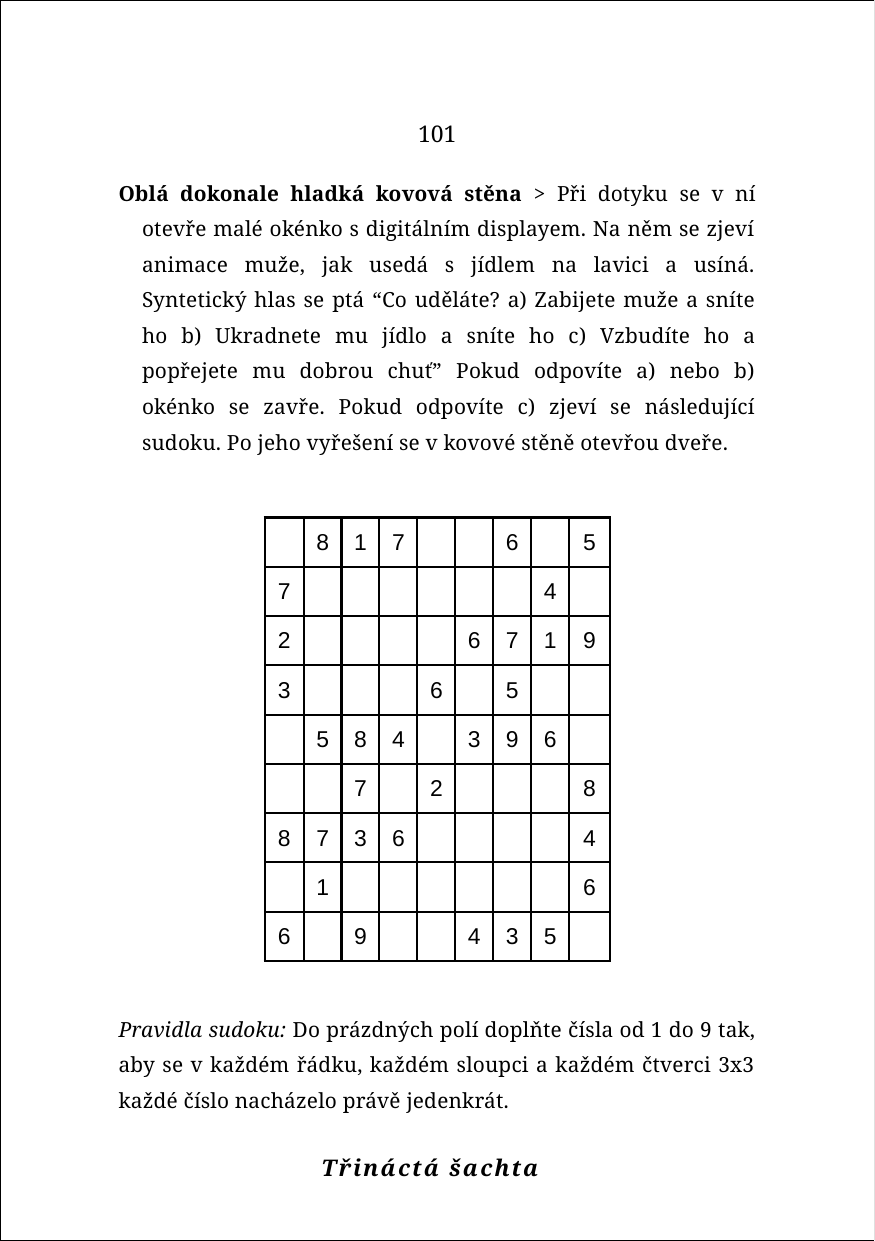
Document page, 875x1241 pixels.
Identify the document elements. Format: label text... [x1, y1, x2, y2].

table_cell [305, 666, 340, 713]
table_cell 7 [305, 814, 340, 861]
table_cell 3 [343, 814, 378, 861]
table_cell [266, 716, 303, 763]
table_header 6 [494, 519, 530, 566]
table_cell 4 [570, 814, 609, 861]
table_cell [343, 568, 378, 615]
table_cell [570, 568, 609, 615]
table_cell [418, 617, 454, 664]
table_cell [380, 666, 416, 713]
table_cell [343, 666, 378, 713]
table_cell [570, 666, 609, 713]
table_cell [494, 863, 530, 911]
table_cell [494, 814, 530, 861]
table_cell 7 [494, 617, 530, 664]
table_cell [380, 765, 416, 812]
table_cell 6 [456, 617, 492, 664]
table_cell [343, 863, 378, 911]
table_cell 2 [266, 617, 303, 664]
table_cell [380, 568, 416, 615]
table_cell 6 [380, 814, 416, 861]
table_cell [380, 863, 416, 911]
table_cell [418, 716, 454, 763]
table_cell [380, 913, 416, 960]
table_cell 6 [266, 913, 303, 960]
table_cell 7 [266, 568, 303, 615]
table_cell 3 [456, 716, 492, 763]
table_cell [570, 913, 609, 960]
table_header [266, 519, 303, 566]
table_cell [305, 568, 340, 615]
table_cell 5 [494, 666, 530, 713]
table_cell 3 [266, 666, 303, 713]
table_cell 2 [418, 765, 454, 812]
table_cell 9 [343, 913, 378, 960]
table_cell [456, 814, 492, 861]
table_cell [418, 568, 454, 615]
table_cell 7 [343, 765, 378, 812]
table_cell [456, 568, 492, 615]
table_cell [418, 863, 454, 911]
table_cell [456, 863, 492, 911]
table_cell 5 [305, 716, 340, 763]
table_header [456, 519, 492, 566]
table_cell [456, 666, 492, 713]
table_header [418, 519, 454, 566]
table_cell 4 [380, 716, 416, 763]
table_cell [305, 913, 340, 960]
table_cell 4 [456, 913, 492, 960]
table_header 8 [305, 519, 340, 566]
table_cell 8 [343, 716, 378, 763]
table_cell 1 [532, 617, 568, 664]
text Oblá dokonale hladká kovová stěna > Při dotyku se v ní otevře malé okénko s digitálním displayem. Na něm se zjeví animace muže, jak usedá s jídlem na lavici a usíná. Syntetický hlas se ptá “Co uděláte? a) Zabijete muže a sníte ho b) Ukradnete mu jídlo a sníte ho c) Vzbudíte ho a popřejete mu dobrou chuť” Pokud odpovíte a) nebo b) okénko se zavře. Pokud odpovíte c) zjeví se následující sudoku. Po jeho vyřešení se v kovové stěně otevřou dveře. [118, 179, 756, 456]
table_cell [532, 814, 568, 861]
table_cell 8 [570, 765, 609, 812]
table_cell [418, 913, 454, 960]
table_cell 6 [532, 716, 568, 763]
table_cell [266, 863, 303, 911]
table_cell 6 [570, 863, 609, 911]
table_cell [494, 568, 530, 615]
table_cell [343, 617, 378, 664]
text Pravidla sudoku: Do prázdných polí doplňte čísla od 1 do 9 tak, aby se v každém řádku, každém sloupci a každém čtverci 3x3 každé číslo nacházelo právě jedenkrát. [118, 1015, 756, 1114]
table_header 5 [570, 519, 609, 566]
table_cell [494, 765, 530, 812]
table_cell [532, 666, 568, 713]
table_cell 5 [532, 913, 568, 960]
table_header [532, 519, 568, 566]
table_cell 9 [494, 716, 530, 763]
table_header 1 [343, 519, 378, 566]
table_cell 8 [266, 814, 303, 861]
table_cell [305, 765, 340, 812]
table_cell [266, 765, 303, 812]
table_cell [570, 716, 609, 763]
table_cell 9 [570, 617, 609, 664]
table_cell 3 [494, 913, 530, 960]
table_cell [456, 765, 492, 812]
table_cell 1 [305, 863, 340, 911]
table_cell [532, 863, 568, 911]
table_cell [418, 814, 454, 861]
table_cell 4 [532, 568, 568, 615]
table_cell [305, 617, 340, 664]
table_cell 6 [418, 666, 454, 713]
table_header 7 [380, 519, 416, 566]
table_cell [532, 765, 568, 812]
table_cell [380, 617, 416, 664]
